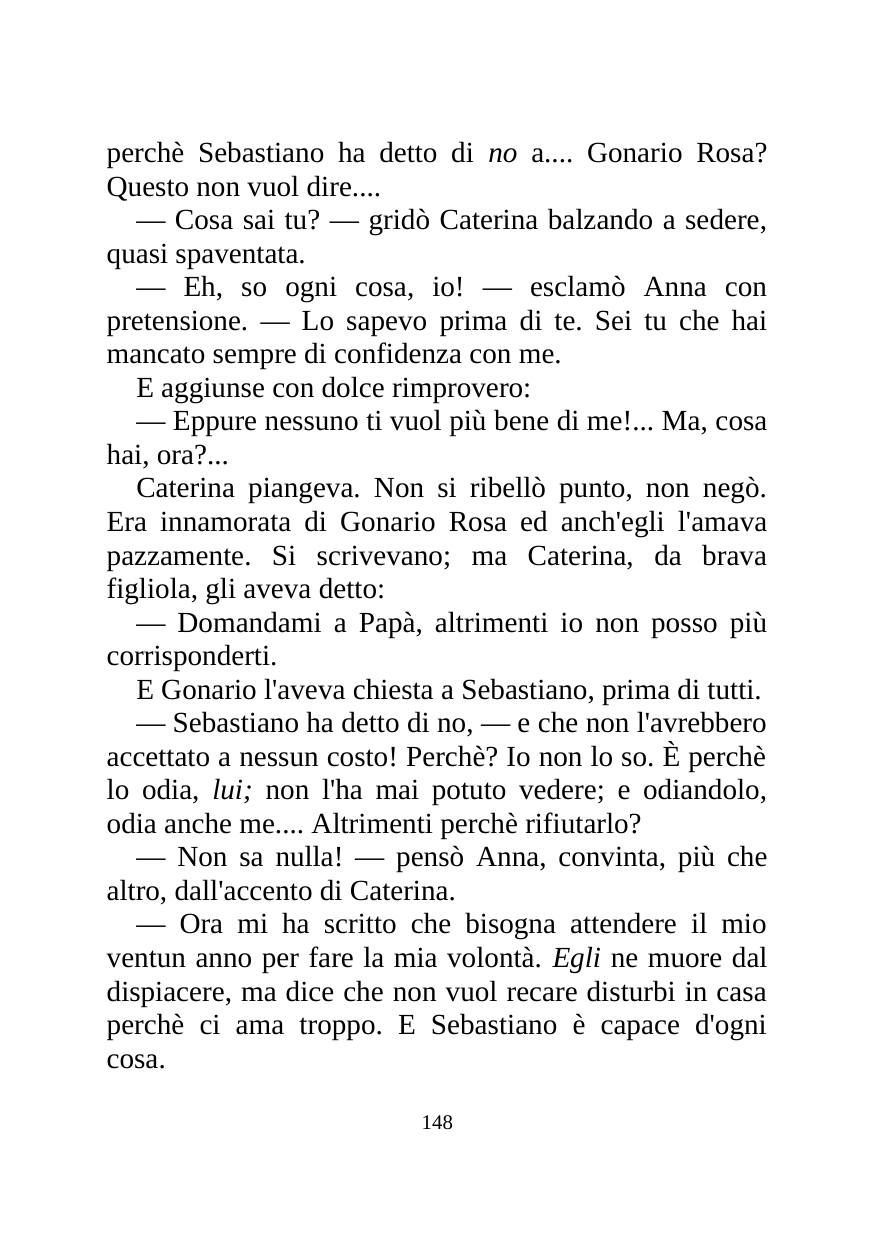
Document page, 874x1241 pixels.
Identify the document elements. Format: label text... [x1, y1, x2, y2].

text — Eppure nessuno ti vuol più bene di me!... Ma, cosa hai, ora?... [106, 403, 768, 471]
text Caterina piangeva. Non si ribellò punto, non negò. Era innamorata di Gonario Rosa ed anch'egli l'amava pazzamente. Si scrivevano; ma Caterina, da brava figliola, gli aveva detto: [106, 471, 768, 605]
text — Ora mi ha scritto che bisogna attendere il mio ventun anno per fare la mia volontà. Egli ne muore dal dispiacere, ma dice che non vuol recare disturbi in casa perchè ci ama troppo. E Sebastiano è capace d'ogni cosa. [106, 907, 768, 1074]
text E Gonario l'aveva chiesta a Sebastiano, prima di tutti. [106, 672, 768, 705]
text — Cosa sai tu? — gridò Caterina balzando a sedere, quasi spaventata. [106, 202, 768, 269]
text — Sebastiano ha detto di no, — e che non l'avrebbero accettato a nessun costo! Perchè? Io non lo so. È perchè lo odia, lui; non l'ha mai potuto vedere; e odiandolo, odia anche me.... Altrimenti perchè rifiutarlo? [106, 705, 768, 839]
text — Eh, so ogni cosa, io! — esclamò Anna con pretensione. — Lo sapevo prima di te. Sei tu che hai mancato sempre di confidenza con me. [106, 269, 768, 370]
text — Domandami a Papà, altrimenti io non posso più corrisponderti. [106, 605, 768, 672]
text E aggiunse con dolce rimprovero: [106, 370, 768, 403]
text perchè Sebastiano ha detto di no a.... Gonario Rosa? Questo non vuol dire.... [106, 135, 768, 202]
text — Non sa nulla! — pensò Anna, convinta, più che altro, dall'accento di Caterina. [106, 839, 768, 907]
